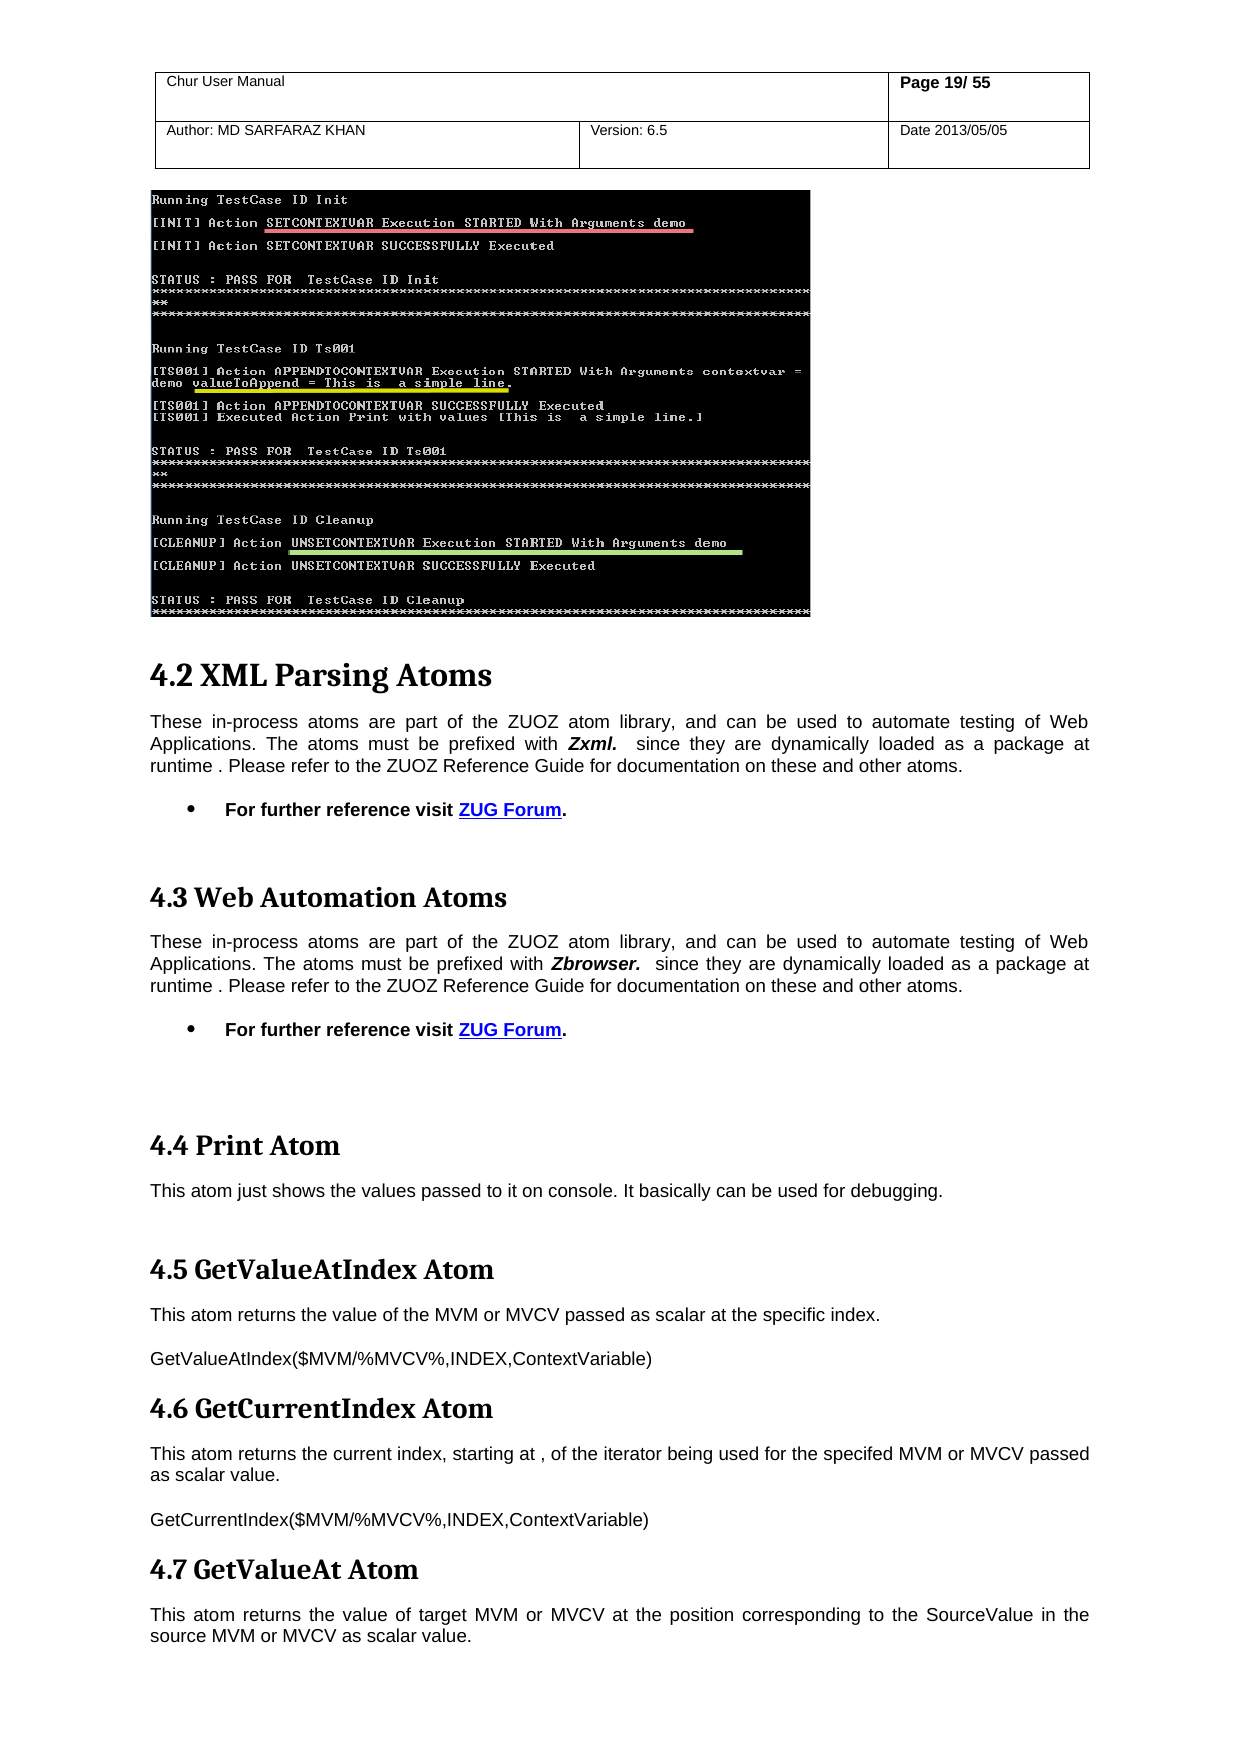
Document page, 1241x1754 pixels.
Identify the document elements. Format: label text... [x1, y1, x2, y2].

text These in-process atoms are part of the ZUOZ atom library, and can be used to automate testing of Web Applications. The atoms must be prefixed with Zxml. since they are dynamically loaded as a package at runtime . Please refer to the ZUOZ Reference Guide for documentation on these and other atoms. [150, 711, 1090, 776]
text This atom returns the value of the MVM or MVCV passed as scalar at the specific index. [150, 1303, 1090, 1325]
text GetCurrentIndex($MVM/%MVCV%,INDEX,ContextVariable) [150, 1509, 1090, 1530]
subtitle 4.6 GetCurrentIndex Atom [150, 1392, 1090, 1426]
text These in-process atoms are part of the ZUOZ atom library, and can be used to automate testing of Web Applications. The atoms must be prefixed with Zbrowser. since they are dynamically loaded as a package at runtime . Please refer to the ZUOZ Reference Guide for documentation on these and other atoms. [150, 931, 1090, 996]
picture [150, 190, 811, 617]
subtitle 4.4 Print Atom [150, 1129, 1090, 1163]
subtitle 4.2 XML Parsing Atoms [150, 656, 1090, 694]
subtitle 4.3 Web Automation Atoms [150, 881, 1090, 914]
text This atom just shows the values passed to it on console. It basically can be used for debugging. [150, 1180, 1090, 1202]
list For further reference visit ZUG Forum. [187, 1019, 1090, 1041]
text This atom returns the value of target MVM or MVCV at the position corresponding to the SourceValue in the source MVM or MVCV as scalar value. [150, 1603, 1090, 1647]
text GetValueAtIndex($MVM/%MVCV%,INDEX,ContextVariable) [150, 1348, 1090, 1369]
list For further reference visit ZUG Forum. [187, 799, 1090, 821]
text This atom returns the current index, starting at , of the iterator being used for the specifed MVM or MVCV passed as scalar value. [150, 1443, 1090, 1486]
subtitle 4.7 GetValueAt Atom [150, 1553, 1090, 1587]
subtitle 4.5 GetValueAtIndex Atom [150, 1253, 1090, 1287]
